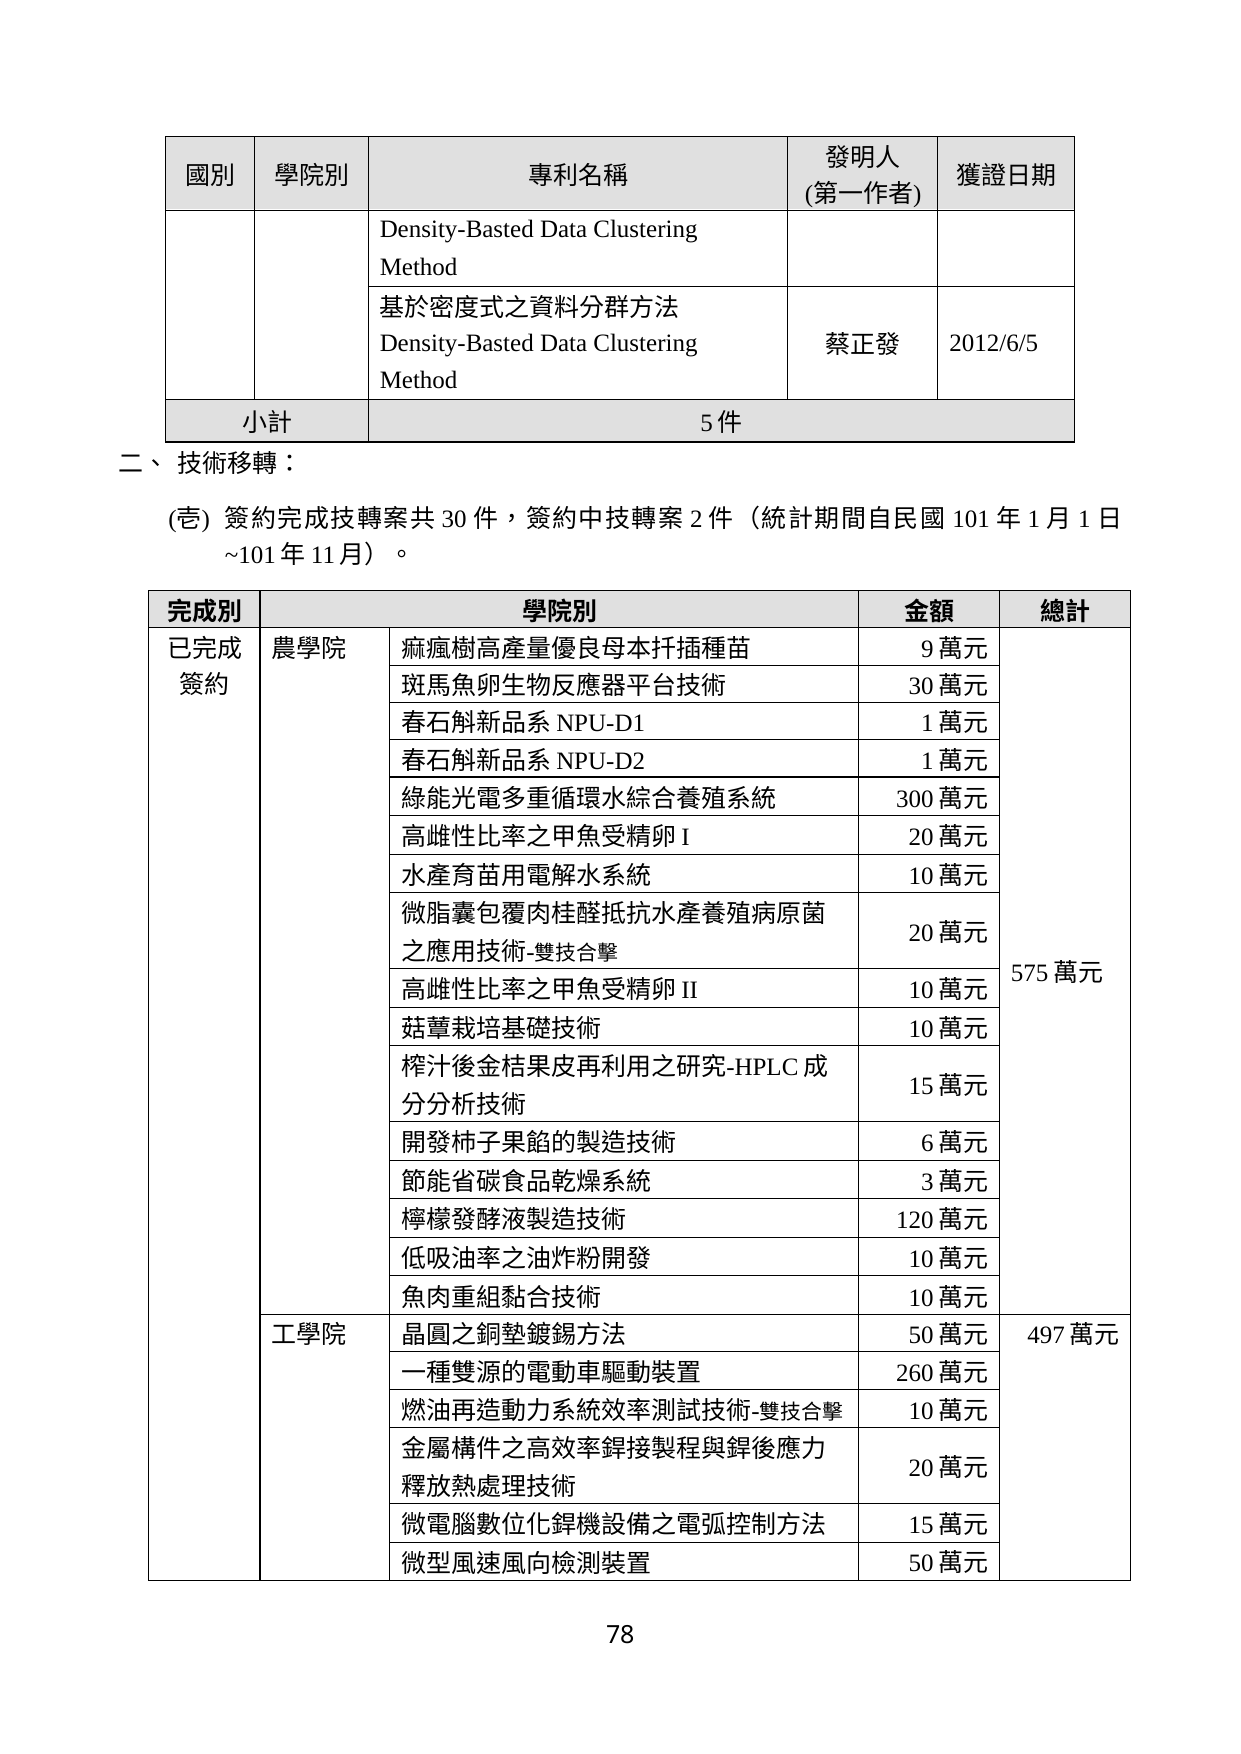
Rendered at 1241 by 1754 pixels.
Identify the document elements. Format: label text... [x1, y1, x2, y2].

table_cell 斑馬魚卵生物反應器平台技術 [390, 666, 858, 702]
table_cell 5件 [369, 400, 1074, 441]
table_cell 農學院 [261, 628, 389, 1314]
table_cell 50萬元 [859, 1543, 999, 1580]
table_cell 120萬元 [859, 1199, 999, 1237]
table_header 國別 [166, 137, 254, 209]
table_cell 9萬元 [859, 628, 999, 664]
table_cell 一種雙源的電動車驅動裝置 [390, 1352, 858, 1388]
table_header 專利名稱 [369, 137, 787, 209]
table_cell 春石斛新品系NPU-D1 [390, 703, 858, 739]
table_cell 15萬元 [859, 1046, 999, 1121]
table_cell [938, 211, 1074, 286]
table_cell 6萬元 [859, 1122, 999, 1160]
table_cell 10萬元 [859, 1276, 999, 1314]
table_cell 微脂囊包覆肉桂醛抵抗水產養殖病原菌之應用技術-雙技合擊 [390, 893, 858, 968]
table_header 金額 [859, 591, 999, 627]
table_cell 10萬元 [859, 1390, 999, 1427]
table_cell 燃油再造動力系統效率測試技術-雙技合擊 [390, 1390, 858, 1427]
table_cell [166, 211, 254, 399]
table_cell 10萬元 [859, 969, 999, 1007]
table_cell 晶圓之銅墊鍍錫方法 [390, 1315, 858, 1351]
table_cell [788, 211, 937, 286]
table_cell 高雌性比率之甲魚受精卵II [390, 969, 858, 1007]
table_cell 榨汁後金桔果皮再利用之研究-HPLC成分分析技術 [390, 1046, 858, 1121]
table_cell 20萬元 [859, 893, 999, 968]
table_cell 蔡正發 [788, 287, 937, 399]
table_cell 20萬元 [859, 816, 999, 853]
table_cell [255, 211, 368, 399]
table_cell 低吸油率之油炸粉開發 [390, 1238, 858, 1275]
table_cell 節能省碳食品乾燥系統 [390, 1161, 858, 1198]
table_cell 1萬元 [859, 703, 999, 739]
table_cell 20萬元 [859, 1428, 999, 1503]
table_cell 痲瘋樹高產量優良母本扦插種苗 [390, 628, 858, 664]
table_cell 2012/6/5 [938, 287, 1074, 399]
table_cell 開發杮子果餡的製造技術 [390, 1122, 858, 1160]
table_cell 1萬元 [859, 740, 999, 776]
table_cell 金屬構件之高效率銲接製程與銲後應力釋放熱處理技術 [390, 1428, 858, 1503]
table_header 獲證日期 [938, 137, 1074, 209]
table_cell 菇蕈栽培基礎技術 [390, 1008, 858, 1045]
table_cell 微型風速風向檢測裝置 [390, 1543, 858, 1580]
table_cell 10萬元 [859, 1238, 999, 1275]
table_cell 工學院 [261, 1315, 389, 1580]
table_cell 10萬元 [859, 1008, 999, 1045]
table_cell 15萬元 [859, 1504, 999, 1542]
table_cell 300萬元 [859, 778, 999, 815]
table_cell 30萬元 [859, 666, 999, 702]
list 技術移轉： [118, 442, 1122, 480]
table_cell 水產育苗用電解水系統 [390, 855, 858, 892]
table_cell 260萬元 [859, 1352, 999, 1388]
table_cell 50萬元 [859, 1315, 999, 1351]
table_cell 3萬元 [859, 1161, 999, 1198]
table_cell 575萬元 [1000, 628, 1130, 1314]
list 簽約完成技轉案共30件，簽約中技轉案2件（統計期間自民國101年1月1日~101年11月）。 [168, 499, 1122, 571]
table_cell 497萬元 [1000, 1315, 1130, 1580]
table_header 總計 [1000, 591, 1130, 627]
table_cell Density-Basted Data Clustering Method [369, 211, 787, 286]
table_cell 綠能光電多重循環水綜合養殖系統 [390, 778, 858, 815]
table_cell 基於密度式之資料分群方法 Density-Basted Data Clustering Method [369, 287, 787, 399]
table_cell 微電腦數位化銲機設備之電弧控制方法 [390, 1504, 858, 1542]
table_cell 小計 [166, 400, 368, 441]
table_cell 高雌性比率之甲魚受精卵I [390, 816, 858, 853]
table_header 學院別 [255, 137, 368, 209]
table_cell 檸檬發酵液製造技術 [390, 1199, 858, 1237]
table_header 完成別 [149, 591, 259, 627]
table_cell 已完成 簽約 [149, 628, 259, 1580]
table_header 發明人 (第一作者) [788, 137, 937, 209]
table_cell 春石斛新品系NPU-D2 [390, 740, 858, 776]
table_cell 10萬元 [859, 855, 999, 892]
table_cell 魚肉重組黏合技術 [390, 1276, 858, 1314]
table_header 學院別 [261, 591, 858, 627]
